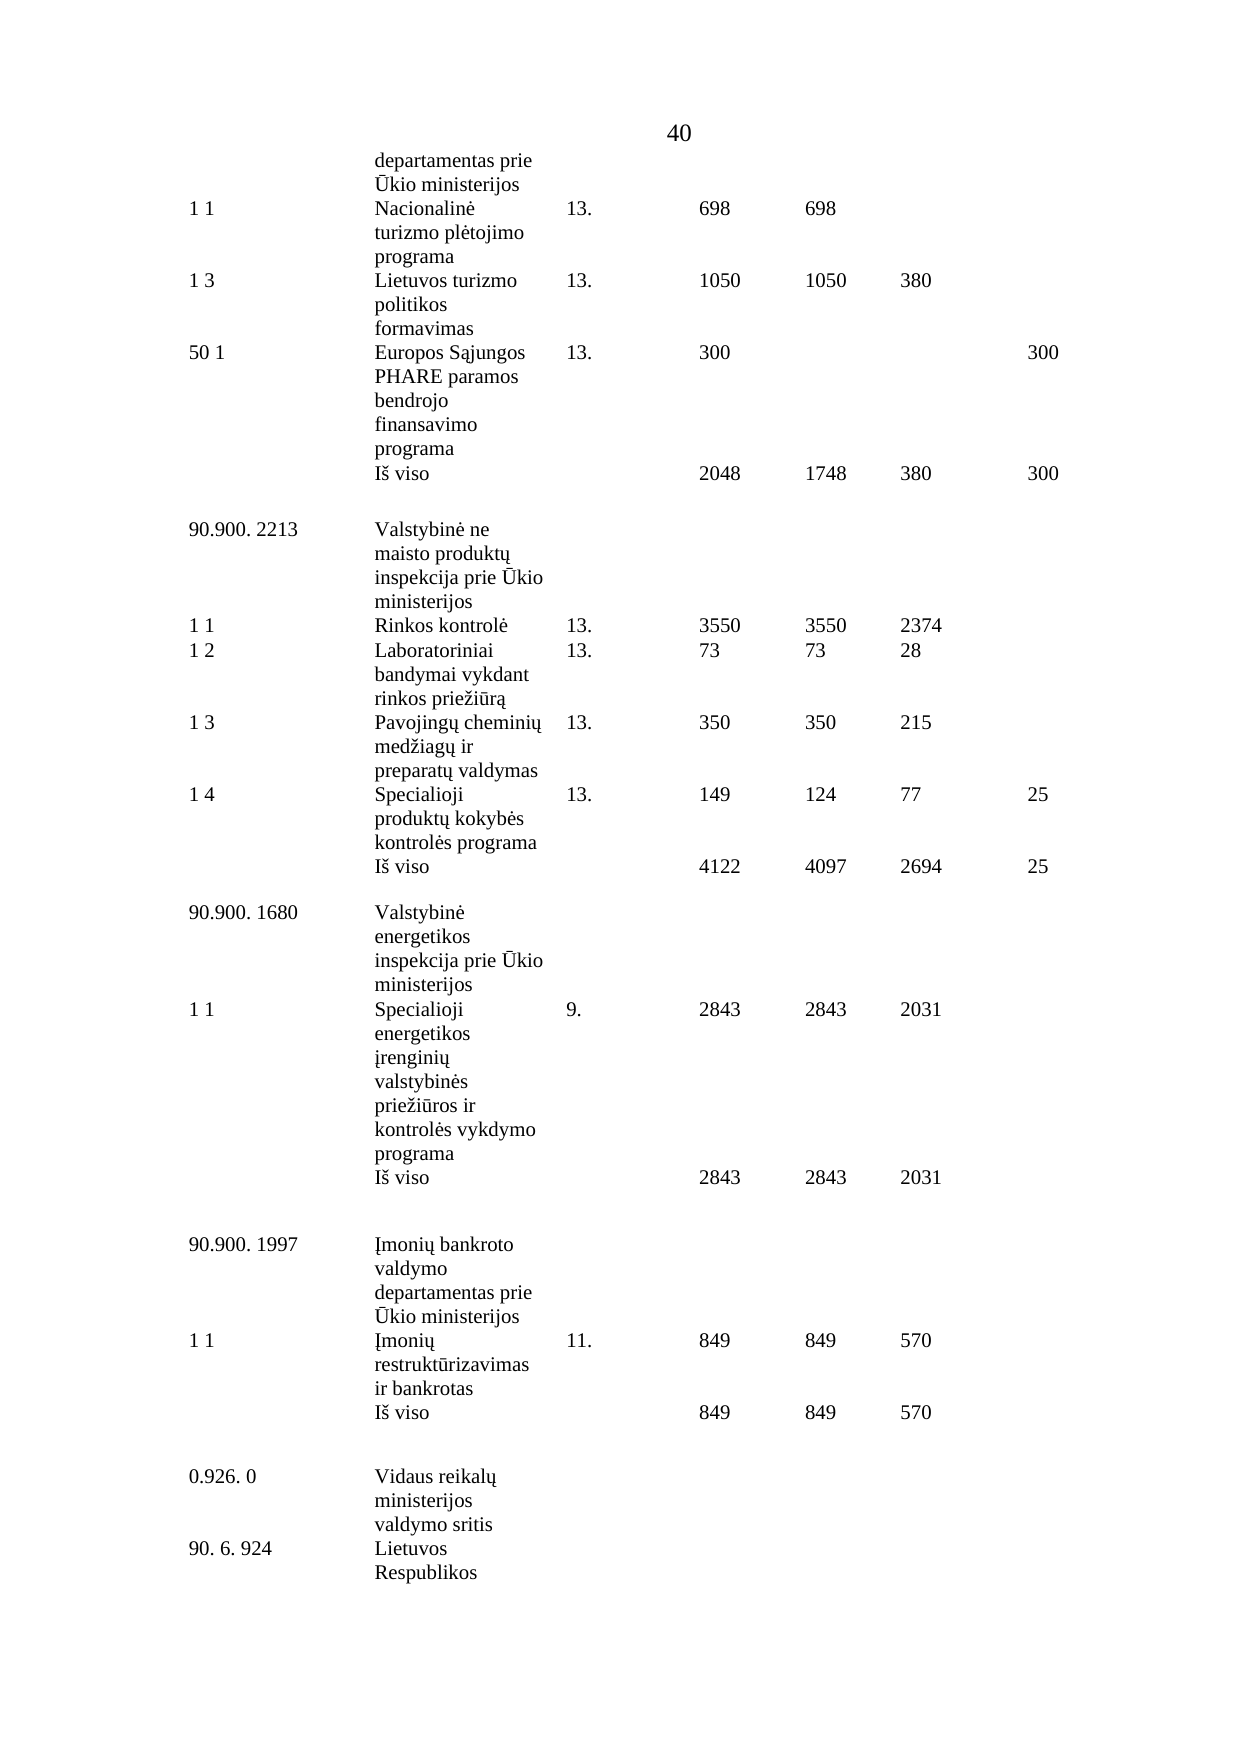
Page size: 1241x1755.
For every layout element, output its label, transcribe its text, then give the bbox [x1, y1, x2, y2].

table_cell 849 [688, 1400, 793, 1464]
table_cell 13. [555, 340, 688, 460]
table_cell 698 [688, 196, 793, 268]
table_cell [794, 148, 889, 196]
table_cell [1016, 1400, 1181, 1464]
table_cell Rinkos kontrolė [363, 614, 555, 637]
table_cell [1016, 148, 1181, 196]
table_cell Nacionalinė turizmo plėtojimo programa [363, 196, 555, 268]
table_cell [688, 1231, 793, 1328]
table_cell 2048 [688, 460, 793, 517]
table_cell [889, 340, 1016, 460]
table_cell 570 [889, 1400, 1016, 1464]
table_cell 1050 [794, 268, 889, 340]
table_cell [794, 340, 889, 460]
table_cell 9. [555, 996, 688, 1165]
table_cell 1 1 [177, 614, 363, 637]
table_cell 2843 [688, 996, 793, 1165]
table_cell [555, 1231, 688, 1328]
table_cell 849 [688, 1328, 793, 1400]
table_cell [889, 148, 1016, 196]
table_cell 124 [794, 782, 889, 854]
table_cell [794, 1231, 889, 1328]
table_cell Įmonių bankroto valdymo departamentas prie Ūkio ministerijos [363, 1231, 555, 1328]
table_cell 13. [555, 268, 688, 340]
table_cell 28 [889, 638, 1016, 710]
table_cell [1016, 614, 1181, 637]
table_cell 849 [794, 1400, 889, 1464]
table_cell Iš viso [363, 1400, 555, 1464]
table_cell [794, 1464, 889, 1536]
table_cell [177, 1400, 363, 1464]
table_cell 77 [889, 782, 1016, 854]
table_cell [889, 1231, 1016, 1328]
table_cell Vidaus reikalų ministerijos valdymo sritis [363, 1464, 555, 1536]
table_cell [555, 1400, 688, 1464]
table_cell 13. [555, 710, 688, 782]
table_cell 1748 [794, 460, 889, 517]
table_cell [1016, 1165, 1181, 1231]
table_cell [794, 1536, 889, 1584]
table_cell [1016, 1231, 1181, 1328]
table_cell 300 [1016, 460, 1181, 517]
table_cell [688, 1536, 793, 1584]
table_cell 0.926. 0 [177, 1464, 363, 1536]
table_cell 1 2 [177, 638, 363, 710]
table_cell 2031 [889, 996, 1016, 1165]
table_cell [177, 148, 363, 196]
table_cell Valstybinė energetikos inspekcija prie Ūkio ministerijos [363, 900, 555, 996]
table_cell Specialioji energetikos įrenginių valstybinės priežiūros ir kontrolės vykdymo programa [363, 996, 555, 1165]
table_cell [889, 196, 1016, 268]
table_cell [688, 517, 793, 613]
table_cell [1016, 1536, 1181, 1584]
table_cell 3550 [794, 614, 889, 637]
table_cell [1016, 517, 1181, 613]
table_cell Lietuvos Respublikos [363, 1536, 555, 1584]
table_cell 2374 [889, 614, 1016, 637]
table_cell 570 [889, 1328, 1016, 1400]
table_cell [555, 517, 688, 613]
table_cell Lietuvos turizmo politikos formavimas [363, 268, 555, 340]
table_cell 90.900. 1997 [177, 1231, 363, 1328]
table_cell 50 1 [177, 340, 363, 460]
table_cell [889, 1536, 1016, 1584]
table_cell [1016, 900, 1181, 996]
table_cell 1050 [688, 268, 793, 340]
table_cell 13. [555, 196, 688, 268]
table_cell 13. [555, 638, 688, 710]
table_cell 25 [1016, 782, 1181, 854]
table_cell 1 1 [177, 996, 363, 1165]
table_cell [688, 148, 793, 196]
table_cell [1016, 196, 1181, 268]
table_cell 2843 [688, 1165, 793, 1231]
table_cell Įmonių restruktūrizavimas ir bankrotas [363, 1328, 555, 1400]
table_cell 300 [688, 340, 793, 460]
table_cell 13. [555, 614, 688, 637]
table_cell 380 [889, 268, 1016, 340]
table_cell 380 [889, 460, 1016, 517]
table_cell Europos Sąjungos PHARE paramos bendrojo finansavimo programa [363, 340, 555, 460]
table_cell [889, 517, 1016, 613]
table_cell 1 3 [177, 710, 363, 782]
table_cell 2843 [794, 1165, 889, 1231]
table_cell [794, 900, 889, 996]
table_cell 215 [889, 710, 1016, 782]
table_cell 698 [794, 196, 889, 268]
table_cell [177, 460, 363, 517]
table_cell [555, 1464, 688, 1536]
table_cell 149 [688, 782, 793, 854]
table_cell 2031 [889, 1165, 1016, 1231]
table_cell [889, 1464, 1016, 1536]
table_cell Iš viso [363, 1165, 555, 1231]
table_cell 300 [1016, 340, 1181, 460]
table_cell Iš viso [363, 460, 555, 517]
table_cell [1016, 638, 1181, 710]
table_cell 2694 [889, 854, 1016, 900]
table_cell 1 1 [177, 1328, 363, 1400]
table_cell [555, 854, 688, 900]
table_cell [1016, 996, 1181, 1165]
table_cell Valstybinė ne maisto produktų inspekcija prie Ūkio ministerijos [363, 517, 555, 613]
table_cell 73 [794, 638, 889, 710]
table_cell 11. [555, 1328, 688, 1400]
table_cell [794, 517, 889, 613]
table_cell 849 [794, 1328, 889, 1400]
table_cell 2843 [794, 996, 889, 1165]
table_cell 90. 6. 924 [177, 1536, 363, 1584]
table_cell [1016, 1328, 1181, 1400]
table_cell 4097 [794, 854, 889, 900]
table_cell [555, 148, 688, 196]
table_cell 1 1 [177, 196, 363, 268]
table_cell [1016, 710, 1181, 782]
table_cell 90.900. 1680 [177, 900, 363, 996]
table_cell Pavojingų cheminių medžiagų ir preparatų valdymas [363, 710, 555, 782]
table_cell Specialioji produktų kokybės kontrolės programa [363, 782, 555, 854]
table_cell 3550 [688, 614, 793, 637]
table_cell [889, 900, 1016, 996]
table_cell Iš viso [363, 854, 555, 900]
table_cell [688, 1464, 793, 1536]
table_cell [555, 900, 688, 996]
table_cell 1 3 [177, 268, 363, 340]
table_cell 73 [688, 638, 793, 710]
table_cell Laboratoriniai bandymai vykdant rinkos priežiūrą [363, 638, 555, 710]
table_cell 13. [555, 782, 688, 854]
table_cell [177, 1165, 363, 1231]
table_cell 350 [688, 710, 793, 782]
table_cell [177, 854, 363, 900]
table_cell departamentas prie Ūkio ministerijos [363, 148, 555, 196]
table_cell [555, 1165, 688, 1231]
table_cell [555, 460, 688, 517]
table_cell 1 4 [177, 782, 363, 854]
table_cell [555, 1536, 688, 1584]
table_cell [1016, 1464, 1181, 1536]
table_cell 350 [794, 710, 889, 782]
table_cell 4122 [688, 854, 793, 900]
table_cell 25 [1016, 854, 1181, 900]
table_cell [1016, 268, 1181, 340]
table_cell [688, 900, 793, 996]
table_cell 90.900. 2213 [177, 517, 363, 613]
